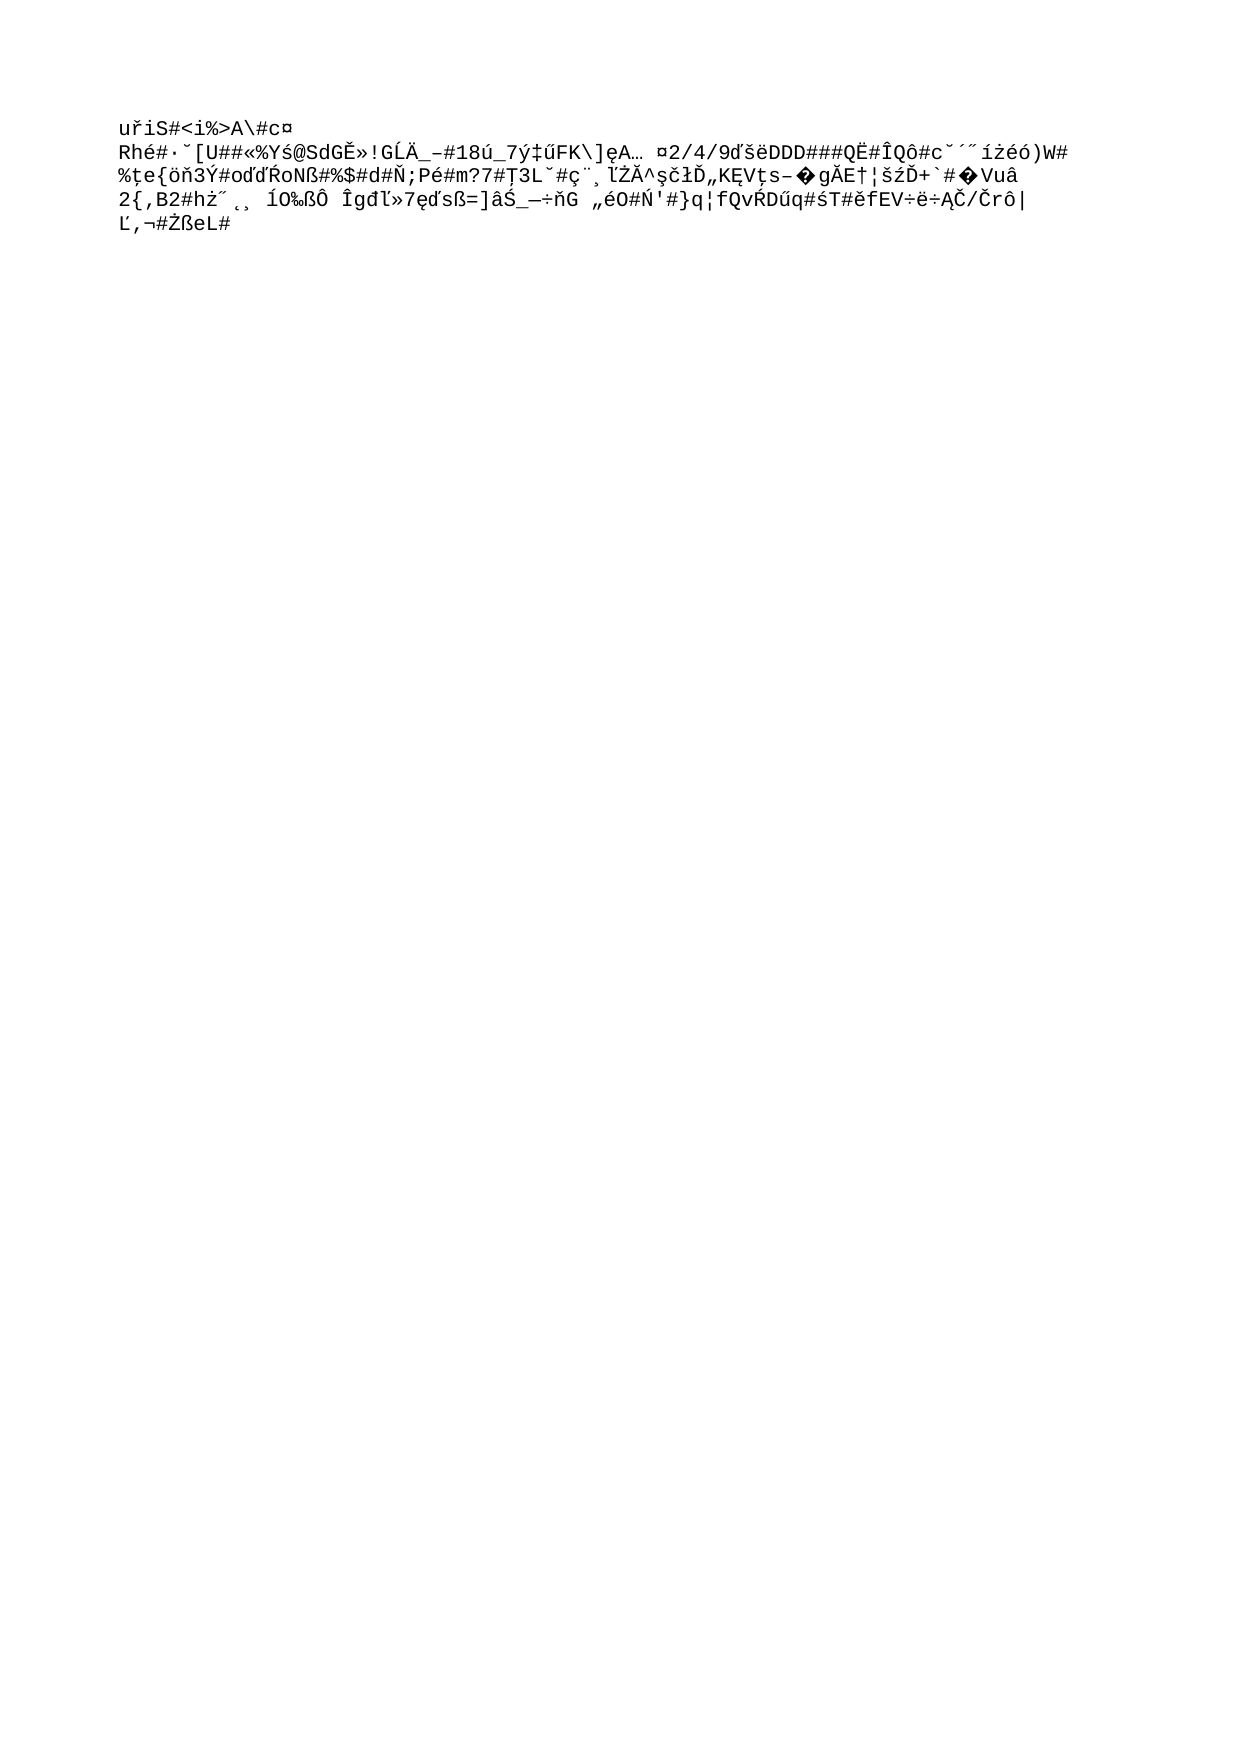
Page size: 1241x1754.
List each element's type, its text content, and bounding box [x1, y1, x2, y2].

text uřiS#<i%>A\#c¤ Rhé#·˘[U##«%Yś@SdGĚ»!GĹÄ_–#18ú_7ý‡űFK\]ęA… ¤2/4/9ďšëDDD###QË#ÎQô#c˘´˝íżéó)W#%ţe{öň3Ý#oďďŔoNß#%$#d#Ň;Pé#m?7#Ţ3L˘#ç¨¸ľŻĂ^şčłĎ„KĘVţs–�gĂE†¦šźĎ+`#�Vuâ 2{‚B2#hż˝˛¸ ĺO‰ßÔ Îgđľ»7ęďsß=]âŚ_—÷ňG „éO#Ń'#}q¦fQvŔDűq#śT#ěfEV÷ë÷ĄČ/Črô|Ľ‚¬#ŻßeL# [118, 118, 1122, 236]
